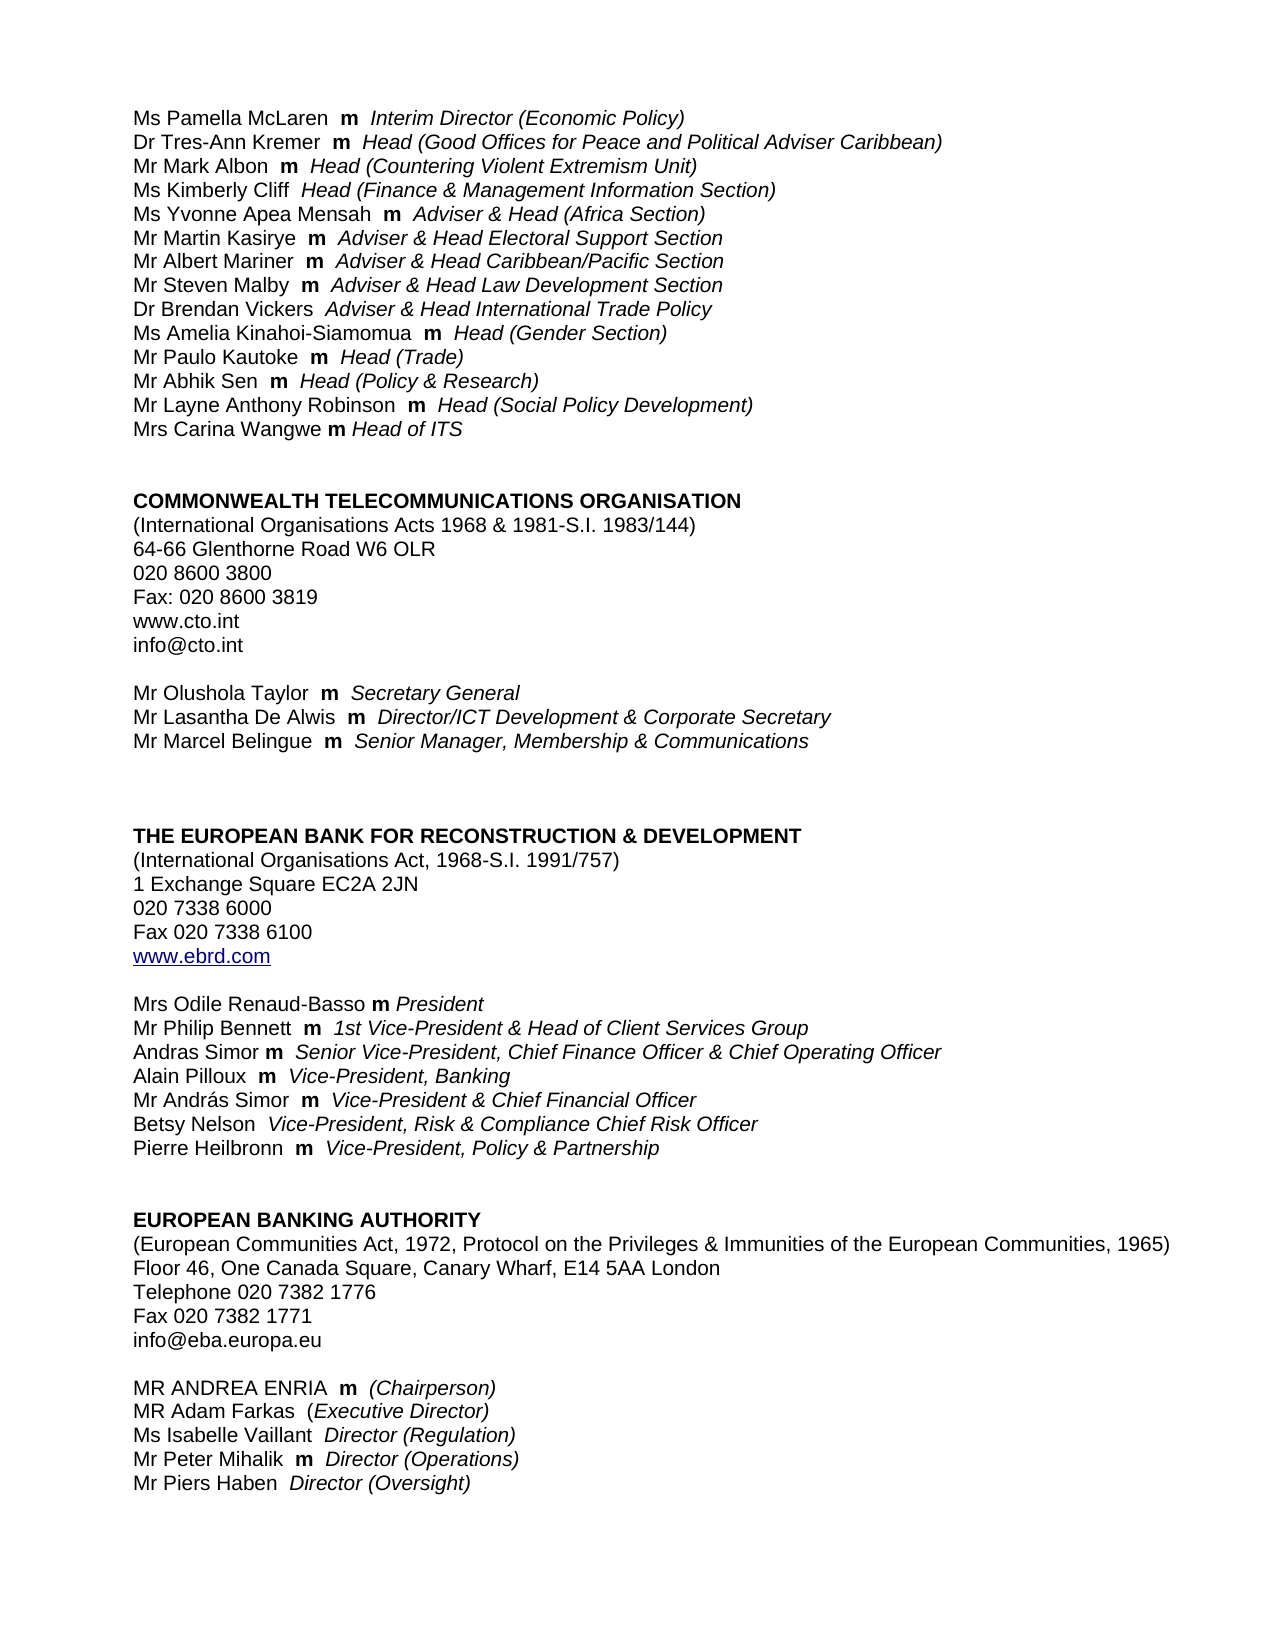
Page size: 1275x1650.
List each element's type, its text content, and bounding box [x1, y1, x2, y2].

text Fax: 020 8600 3819 [133, 585, 1181, 609]
text Mr Layne Anthony Robinson m Head (Social Policy Development) [133, 393, 1181, 417]
text Mr András Simor m Vice-President & Chief Financial Officer [133, 1088, 1181, 1112]
text Telephone 020 7382 1776 [133, 1279, 1181, 1303]
text Dr Tres-Ann Kremer m Head (Good Offices for Peace and Political Adviser Caribbean) [133, 129, 1181, 153]
text (International Organisations Acts 1968 & 1981-S.I. 1983/144) [133, 513, 1181, 537]
text Betsy Nelson Vice-President, Risk & Compliance Chief Risk Officer [133, 1112, 1181, 1136]
text Mr Philip Bennett m 1st Vice-President & Head of Client Services Group [133, 1016, 1181, 1040]
text Fax 020 7382 1771 [133, 1303, 1181, 1327]
text Ms Yvonne Apea Mensah m Adviser & Head (Africa Section) [133, 201, 1181, 225]
text 020 7338 6000 [133, 896, 1181, 920]
text www.ebrd.com [133, 944, 1181, 968]
text Mrs Odile Renaud-Basso m President [133, 992, 1181, 1016]
text (International Organisations Act, 1968-S.I. 1991/757) [133, 848, 1181, 872]
text Mr Peter Mihalik m Director (Operations) [133, 1447, 1181, 1471]
text 1 Exchange Square EC2A 2JN [133, 872, 1181, 896]
text Ms Kimberly Cliff Head (Finance & Management Information Section) [133, 177, 1181, 201]
text Mr Paulo Kautoke m Head (Trade) [133, 345, 1181, 369]
text Floor 46, One Canada Square, Canary Wharf, E14 5AA London [133, 1256, 1181, 1279]
text Mr Piers Haben Director (Oversight) [133, 1471, 1181, 1495]
text EUROPEAN BANKING AUTHORITY [133, 1208, 1181, 1232]
text Pierre Heilbronn m Vice-President, Policy & Partnership [133, 1136, 1181, 1160]
text Mr Lasantha De Alwis m Director/ICT Development & Corporate Secretary [133, 704, 1181, 728]
text MR Adam Farkas (Executive Director) [133, 1399, 1181, 1423]
text Mr Abhik Sen m Head (Policy & Research) [133, 369, 1181, 393]
text info@eba.europa.eu [133, 1327, 1181, 1351]
text MR ANDREA ENRIA m (Chairperson) [133, 1375, 1181, 1399]
text Mr Mark Albon m Head (Countering Violent Extremism Unit) [133, 153, 1181, 177]
text 64-66 Glenthorne Road W6 OLR [133, 537, 1181, 561]
text Dr Brendan Vickers Adviser & Head International Trade Policy [133, 297, 1181, 321]
text COMMONWEALTH TELECOMMUNICATIONS ORGANISATION [133, 489, 1181, 513]
text Alain Pilloux m Vice-President, Banking [133, 1064, 1182, 1088]
text Ms Amelia Kinahoi-Siamomua m Head (Gender Section) [133, 321, 1181, 345]
text Ms Isabelle Vaillant Director (Regulation) [133, 1423, 1181, 1447]
text Mr Olushola Taylor m Secretary General [133, 681, 1197, 704]
text Mr Martin Kasirye m Adviser & Head Electoral Support Section [133, 225, 1181, 249]
text (European Communities Act, 1972, Protocol on the Privileges & Immunities of the European Communities, 1965) [133, 1232, 1181, 1256]
text Ms Pamella McLaren m Interim Director (Economic Policy) [133, 106, 1181, 129]
text Fax 020 7338 6100 [133, 920, 1181, 944]
text info@cto.int [133, 633, 1181, 657]
text Mr Steven Malby m Adviser & Head Law Development Section [133, 273, 1181, 297]
text Mr Albert Mariner m Adviser & Head Caribbean/Pacific Section [133, 249, 1181, 273]
text Andras Simor m Senior Vice-President, Chief Finance Officer & Chief Operating Officer [133, 1040, 1181, 1064]
text THE EUROPEAN BANK FOR RECONSTRUCTION & DEVELOPMENT [133, 824, 1181, 848]
text Mr Marcel Belingue m Senior Manager, Membership & Communications [133, 728, 1181, 752]
text 020 8600 3800 [133, 561, 1181, 585]
text www.cto.int [133, 609, 1181, 633]
text Mrs Carina Wangwe m Head of ITS [133, 417, 1181, 441]
